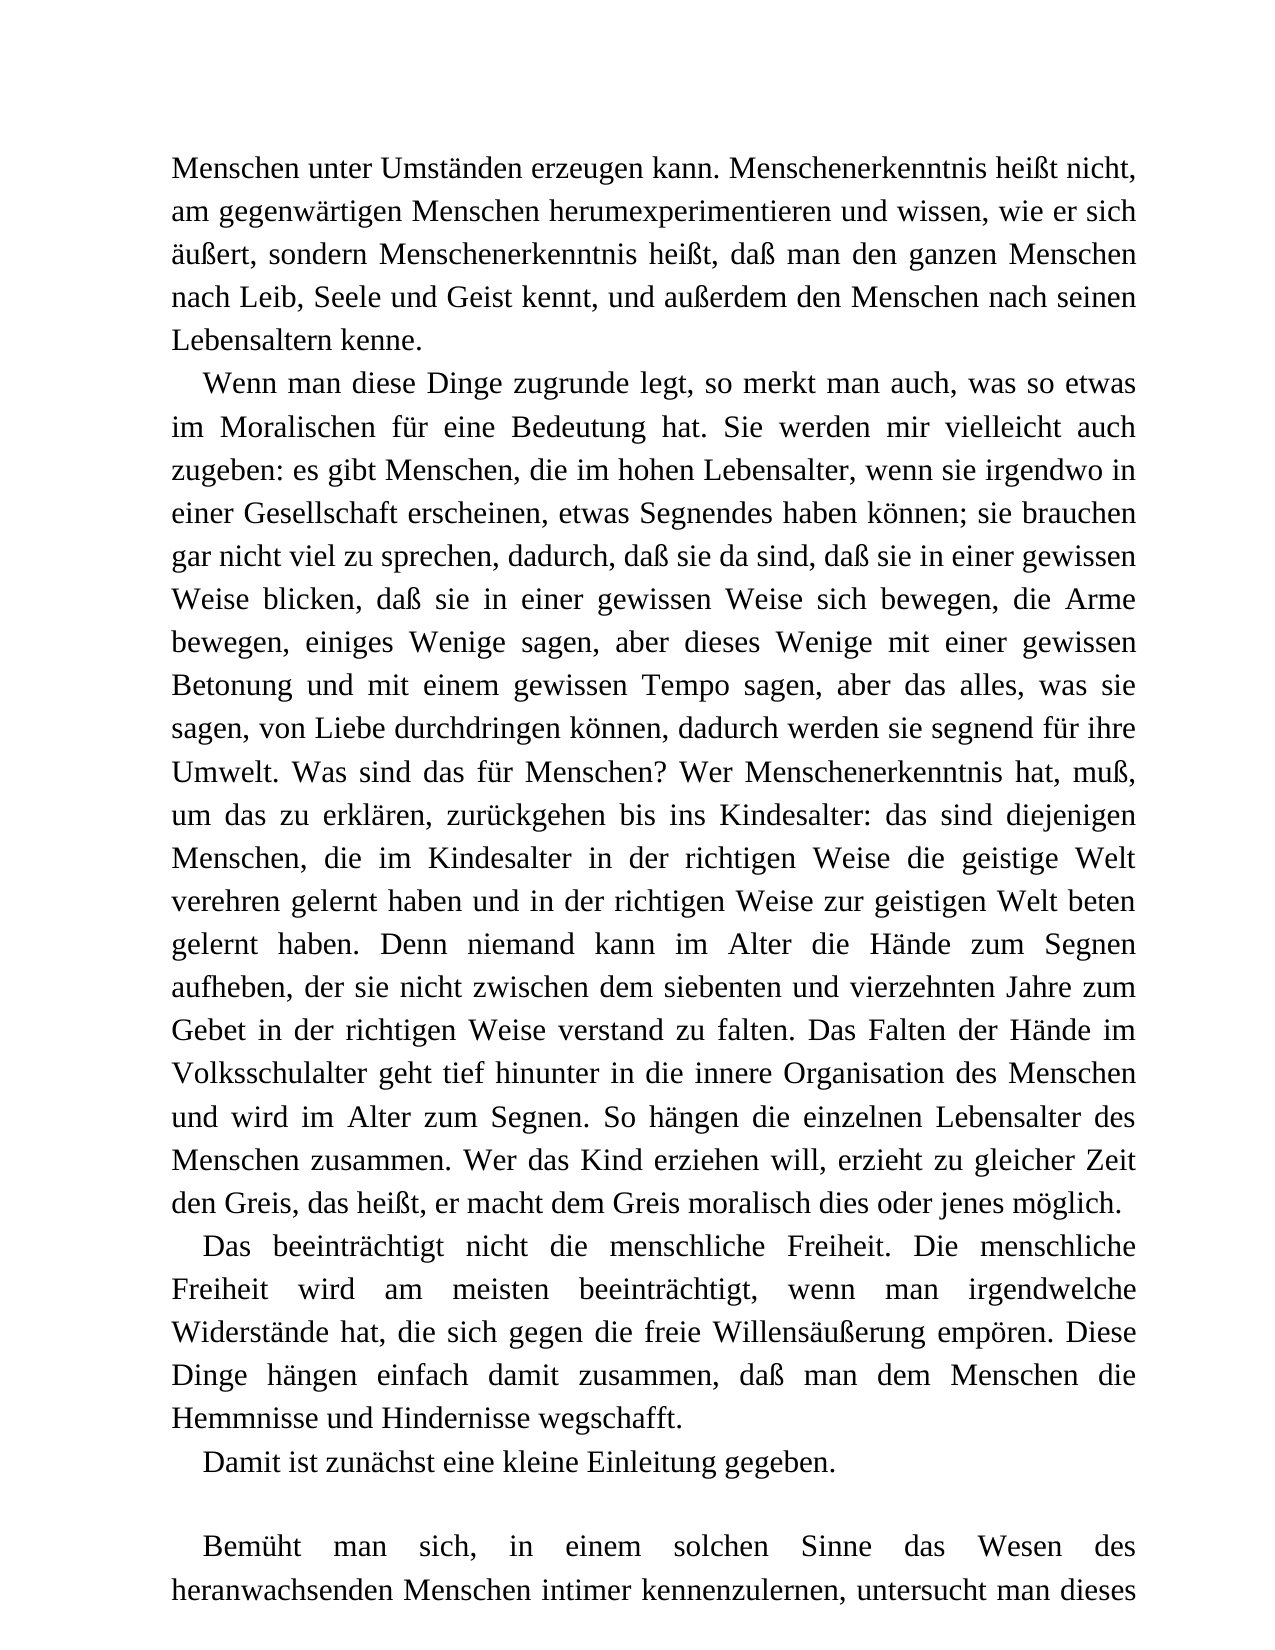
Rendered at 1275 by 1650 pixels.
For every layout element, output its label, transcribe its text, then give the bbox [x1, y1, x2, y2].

text Bemüht man sich, in einem solchen Sinne das Wesen des heranwachsenden Menschen intimer kennenzulernen, untersucht man dieses [171, 1528, 1137, 1607]
text Wenn man diese Dinge zugrunde legt, so merkt man auch, was so etwas im Moralischen für eine Bedeutung hat. Sie werden mir vielleicht auch zugeben: es gibt Menschen, die im hohen Lebensalter, wenn sie irgendwo in einer Gesellschaft erscheinen, etwas Segnendes haben können; sie brauchen gar nicht viel zu sprechen, dadurch, daß sie da sind, daß sie in einer gewissen Weise blicken, daß sie in einer gewissen Weise sich bewegen, die Arme bewegen, einiges Wenige sagen, aber dieses Wenige mit einer gewissen Betonung und mit einem gewissen Tempo sagen, aber das alles, was sie sagen, von Liebe durchdringen können, dadurch werden sie segnend für ihre Umwelt. Was sind das für Menschen? Wer Menschenerkenntnis hat, muß, um das zu erklären, zurückgehen bis ins Kindesalter: das sind diejenigen Menschen, die im Kindesalter in der richtigen Weise die geistige Welt verehren gelernt haben und in der richtigen Weise zur geistigen Welt beten gelernt haben. Denn niemand kann im Alter die Hände zum Segnen aufheben, der sie nicht zwischen dem siebenten und vierzehnten Jahre zum Gebet in der richtigen Weise verstand zu falten. Das Falten der Hände im Volksschulalter geht tief hinunter in die innere Organisation des Menschen und wird im Alter zum Segnen. So hängen die einzelnen Lebensalter des Menschen zusammen. Wer das Kind erziehen will, erzieht zu gleicher Zeit den Greis, das heißt, er macht dem Greis moralisch dies oder jenes möglich. [171, 365, 1137, 1220]
text Das beeinträchtigt nicht die menschliche Freiheit. Die menschliche Freiheit wird am meisten beeinträchtigt, wenn man irgendwelche Widerstände hat, die sich gegen die freie Willensäußerung empören. Diese Dinge hängen einfach damit zusammen, daß man dem Menschen die Hemmnisse und Hindernisse wegschafft. [171, 1227, 1137, 1436]
text Menschen unter Umständen erzeugen kann. Menschenerkenntnis heißt nicht, am gegenwärtigen Menschen herumexperimentieren und wissen, wie er sich äußert, sondern Menschenerkenntnis heißt, daß man den ganzen Menschen nach Leib, Seele und Geist kennt, und außerdem den Menschen nach seinen Lebensaltern kenne. [171, 149, 1137, 357]
text Damit ist zunächst eine kleine Einleitung gegeben. [171, 1443, 1137, 1479]
